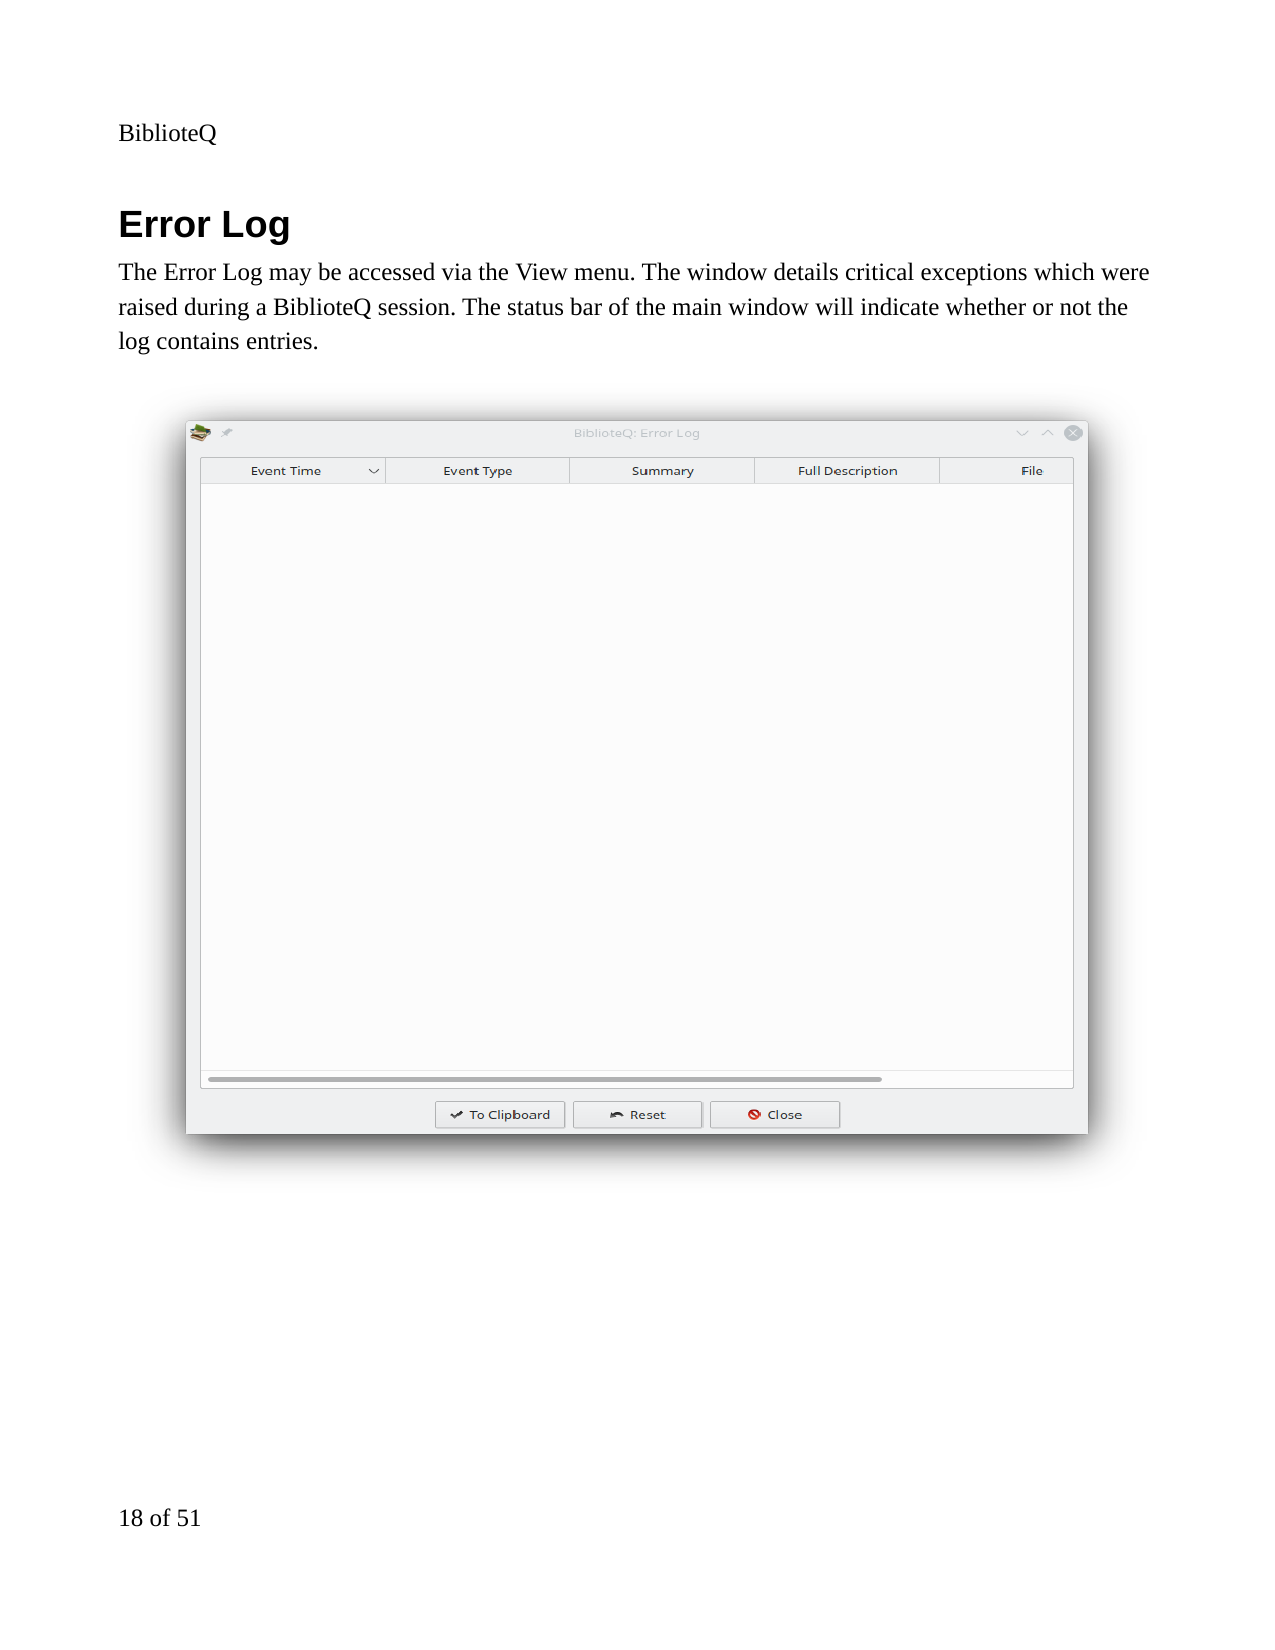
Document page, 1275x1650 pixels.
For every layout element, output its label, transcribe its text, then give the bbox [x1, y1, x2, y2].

subtitle Error Log [118, 201, 1157, 245]
picture [118, 375, 1157, 1200]
text The Error Log may be accessed via the View menu. The window details critical exceptions which were raised during a BiblioteQ session. The status bar of the main window will indicate whether or not the log contains entries. [118, 257, 1157, 355]
